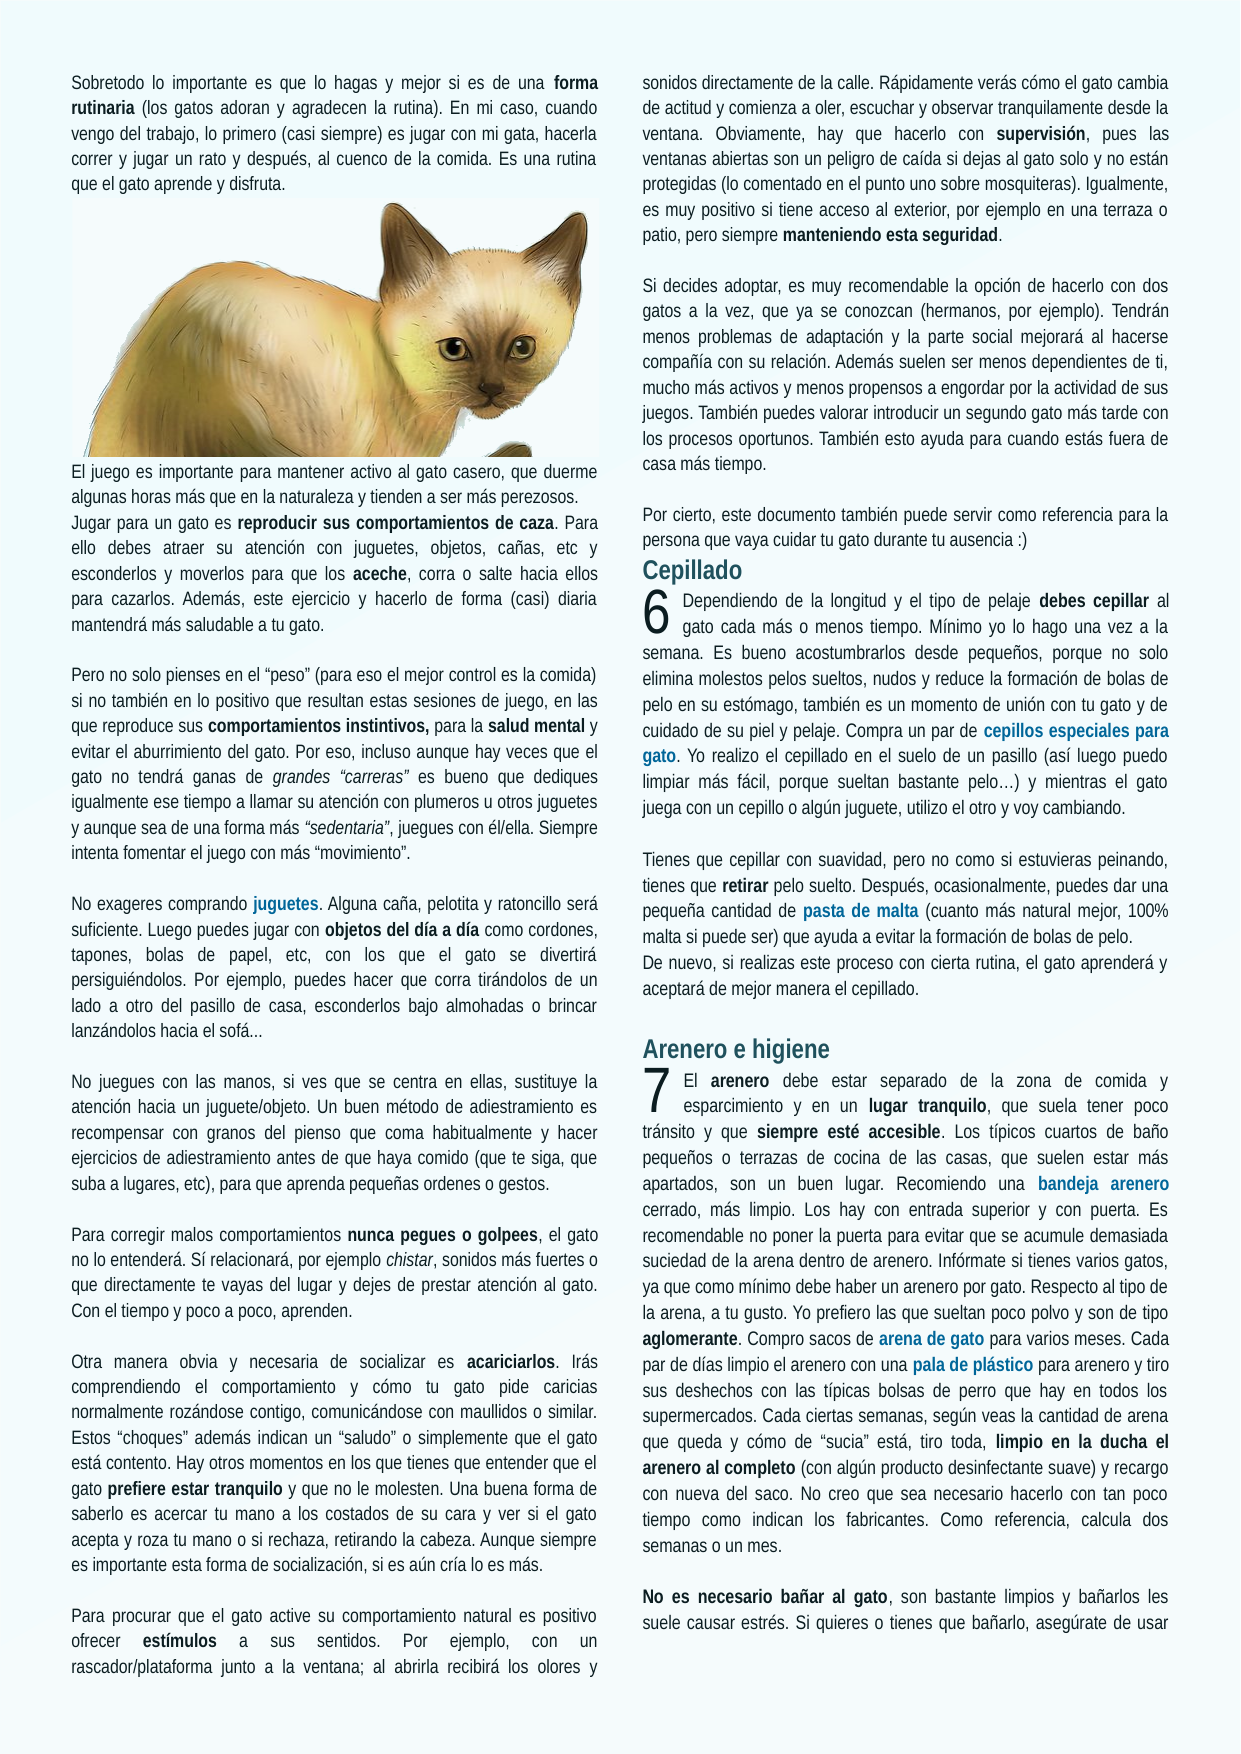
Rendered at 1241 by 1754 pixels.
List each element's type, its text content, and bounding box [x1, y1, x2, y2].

text De nuevo, si realizas este proceso con cierta rutina, el gato aprenderá y aceptará de mejor manera el cepillado. [642, 951, 1169, 999]
text Cepillado [642, 554, 1169, 585]
text No exageres comprando juguetes. Alguna caña, pelotita y ratoncillo será suficiente. Luego puedes jugar con objetos del día a día como cordones, tapones, bolas de papel, etc, con los que el gato se divertirá persiguiéndolos. Por ejemplo, puedes hacer que corra tirándolos de un lado a otro del pasillo de casa, esconderlos bajo almohadas o brincar lanzándolos hacia el sofá... [71, 892, 598, 1042]
text Si decides adoptar, es muy recomendable la opción de hacerlo con dos gatos a la vez, que ya se conozcan (hermanos, por ejemplo). Tendrán menos problemas de adaptación y la parte social mejorará al hacerse compañía con su relación. Además suelen ser menos dependientes de ti, mucho más activos y menos propensos a engordar por la actividad de sus juegos. También puedes valorar introducir un segundo gato más tarde con los procesos oportunos. También esto ayuda para cuando estás fuera de casa más tiempo. [642, 274, 1169, 474]
text Para procurar que el gato active su comportamiento natural es positivo ofrecer estímulos a sus sentidos. Por ejemplo, con un rascador/plataforma junto a la ventana; al abrirla recibirá los olores y [71, 1604, 598, 1677]
text El juego es importante para mantener activo al gato casero, que duerme algunas horas más que en la naturaleza y tienden a ser más perezosos. [71, 198, 598, 508]
text 7El arenero debe estar separado de la zona de comida y esparcimiento y en un lugar tranquilo, que suela tener poco tránsito y que siempre esté accesible. Los típicos cuartos de baño pequeños o terrazas de cocina de las casas, que suelen estar más apartados, son un buen lugar. Recomiendo una bandeja arenero cerrado, más limpio. Los hay con entrada superior y con puerta. Es recomendable no poner la puerta para evitar que se acumule demasiada suciedad de la arena dentro de arenero. Infórmate si tienes varios gatos, ya que como mínimo debe haber un arenero por gato. Respecto al tipo de la arena, a tu gusto. Yo prefiero las que sueltan poco polvo y son de tipo aglomerante. Compro sacos de arena de gato para varios meses. Cada par de días limpio el arenero con una pala de plástico para arenero y tiro sus deshechos con las típicas bolsas de perro que hay en todos los supermercados. Cada ciertas semanas, según veas la cantidad de arena que queda y cómo de “sucia” está, tiro toda, limpio en la ducha el arenero al completo (con algún producto desinfectante suave) y recargo con nueva del saco. No creo que sea necesario hacerlo con tan poco tiempo como indican los fabricantes. Como referencia, calcula dos semanas o un mes. [642, 1069, 1169, 1556]
text Sobretodo lo importante es que lo hagas y mejor si es de una forma rutinaria (los gatos adoran y agradecen la rutina). En mi caso, cuando vengo del trabajo, lo primero (casi siempre) es jugar con mi gata, hacerla correr y jugar un rato y después, al cuenco de la comida. Es una rutina que el gato aprende y disfruta. [71, 71, 598, 195]
text sonidos directamente de la calle. Rápidamente verás cómo el gato cambia de actitud y comienza a oler, escuchar y observar tranquilamente desde la ventana. Obviamente, hay que hacerlo con supervisión, pues las ventanas abiertas son un peligro de caída si dejas al gato solo y no están protegidas (lo comentado en el punto uno sobre mosquiteras). Igualmente, es muy positivo si tiene acceso al exterior, por ejemplo en una terraza o patio, pero siempre manteniendo esta seguridad. [642, 71, 1169, 246]
picture [72, 198, 600, 457]
text No es necesario bañar al gato, son bastante limpios y bañarlos les suele causar estrés. Si quieres o tienes que bañarlo, asegúrate de usar [642, 1585, 1169, 1634]
text Otra manera obvia y necesaria de socializar es acariciarlos. Irás comprendiendo el comportamiento y cómo tu gato pide caricias normalmente rozándose contigo, comunicándose con maullidos o similar. Estos “choques” además indican un “saludo” o simplemente que el gato está contento. Hay otros momentos en los que tienes que entender que el gato prefiere estar tranquilo y que no le molesten. Una buena forma de saberlo es acercar tu mano a los costados de su cara y ver si el gato acepta y roza tu mano o si rechaza, retirando la cabeza. Aunque siempre es importante esta forma de socialización, si es aún cría lo es más. [71, 1350, 598, 1575]
text Para corregir malos comportamientos nunca pegues o golpees, el gato no lo entenderá. Sí relacionará, por ejemplo chistar, sonidos más fuertes o que directamente te vayas del lugar y dejes de prestar atención al gato. Con el tiempo y poco a poco, aprenden. [71, 1223, 598, 1321]
text Por cierto, este documento también puede servir como referencia para la persona que vaya cuidar tu gato durante tu ausencia :) [642, 503, 1169, 551]
text Jugar para un gato es reproducir sus comportamientos de caza. Para ello debes atraer su atención con juguetes, objetos, cañas, etc y esconderlos y moverlos para que los aceche, corra o salte hacia ellos para cazarlos. Además, este ejercicio y hacerlo de forma (casi) diaria mantendrá más saludable a tu gato. [71, 511, 598, 635]
text Arenero e higiene [642, 1033, 1169, 1064]
text Tienes que cepillar con suavidad, pero no como si estuvieras peinando, tienes que retirar pelo suelto. Después, ocasionalmente, puedes dar una pequeña cantidad de pasta de malta (cuanto más natural mejor, 100% malta si puede ser) que ayuda a evitar la formación de bolas de pelo. [642, 848, 1169, 948]
text No juegues con las manos, si ves que se centra en ellas, sustituye la atención hacia un juguete/objeto. Un buen método de adiestramiento es recompensar con granos del pienso que coma habitualmente y hacer ejercicios de adiestramiento antes de que haya comido (que te siga, que suba a lugares, etc), para que aprenda pequeñas ordenes o gestos. [71, 1070, 598, 1194]
text Pero no solo pienses en el “peso” (para eso el mejor control es la comida) si no también en lo positivo que resultan estas sesiones de juego, en las que reproduce sus comportamientos instintivos, para la salud mental y evitar el aburrimiento del gato. Por eso, incluso aunque hay veces que el gato no tendrá ganas de grandes “carreras” es bueno que dediques igualmente ese tiempo a llamar su atención con plumeros u otros juguetes y aunque sea de una forma más “sedentaria”, juegues con él/ella. Siempre intenta fomentar el juego con más “movimiento”. [71, 664, 598, 864]
text 6Dependiendo de la longitud y el tipo de pelaje debes cepillar al gato cada más o menos tiempo. Mínimo yo lo hago una vez a la semana. Es bueno acostumbrarlos desde pequeños, porque no solo elimina molestos pelos sueltos, nudos y reduce la formación de bolas de pelo en su estómago, también es un momento de unión con tu gato y de cuidado de su piel y pelaje. Compra un par de cepillos especiales para gato. Yo realizo el cepillado en el suelo de un pasillo (así luego puedo limpiar más fácil, porque sueltan bastante pelo…) y mientras el gato juega con un cepillo o algún juguete, utilizo el otro y voy cambiando. [642, 589, 1169, 819]
